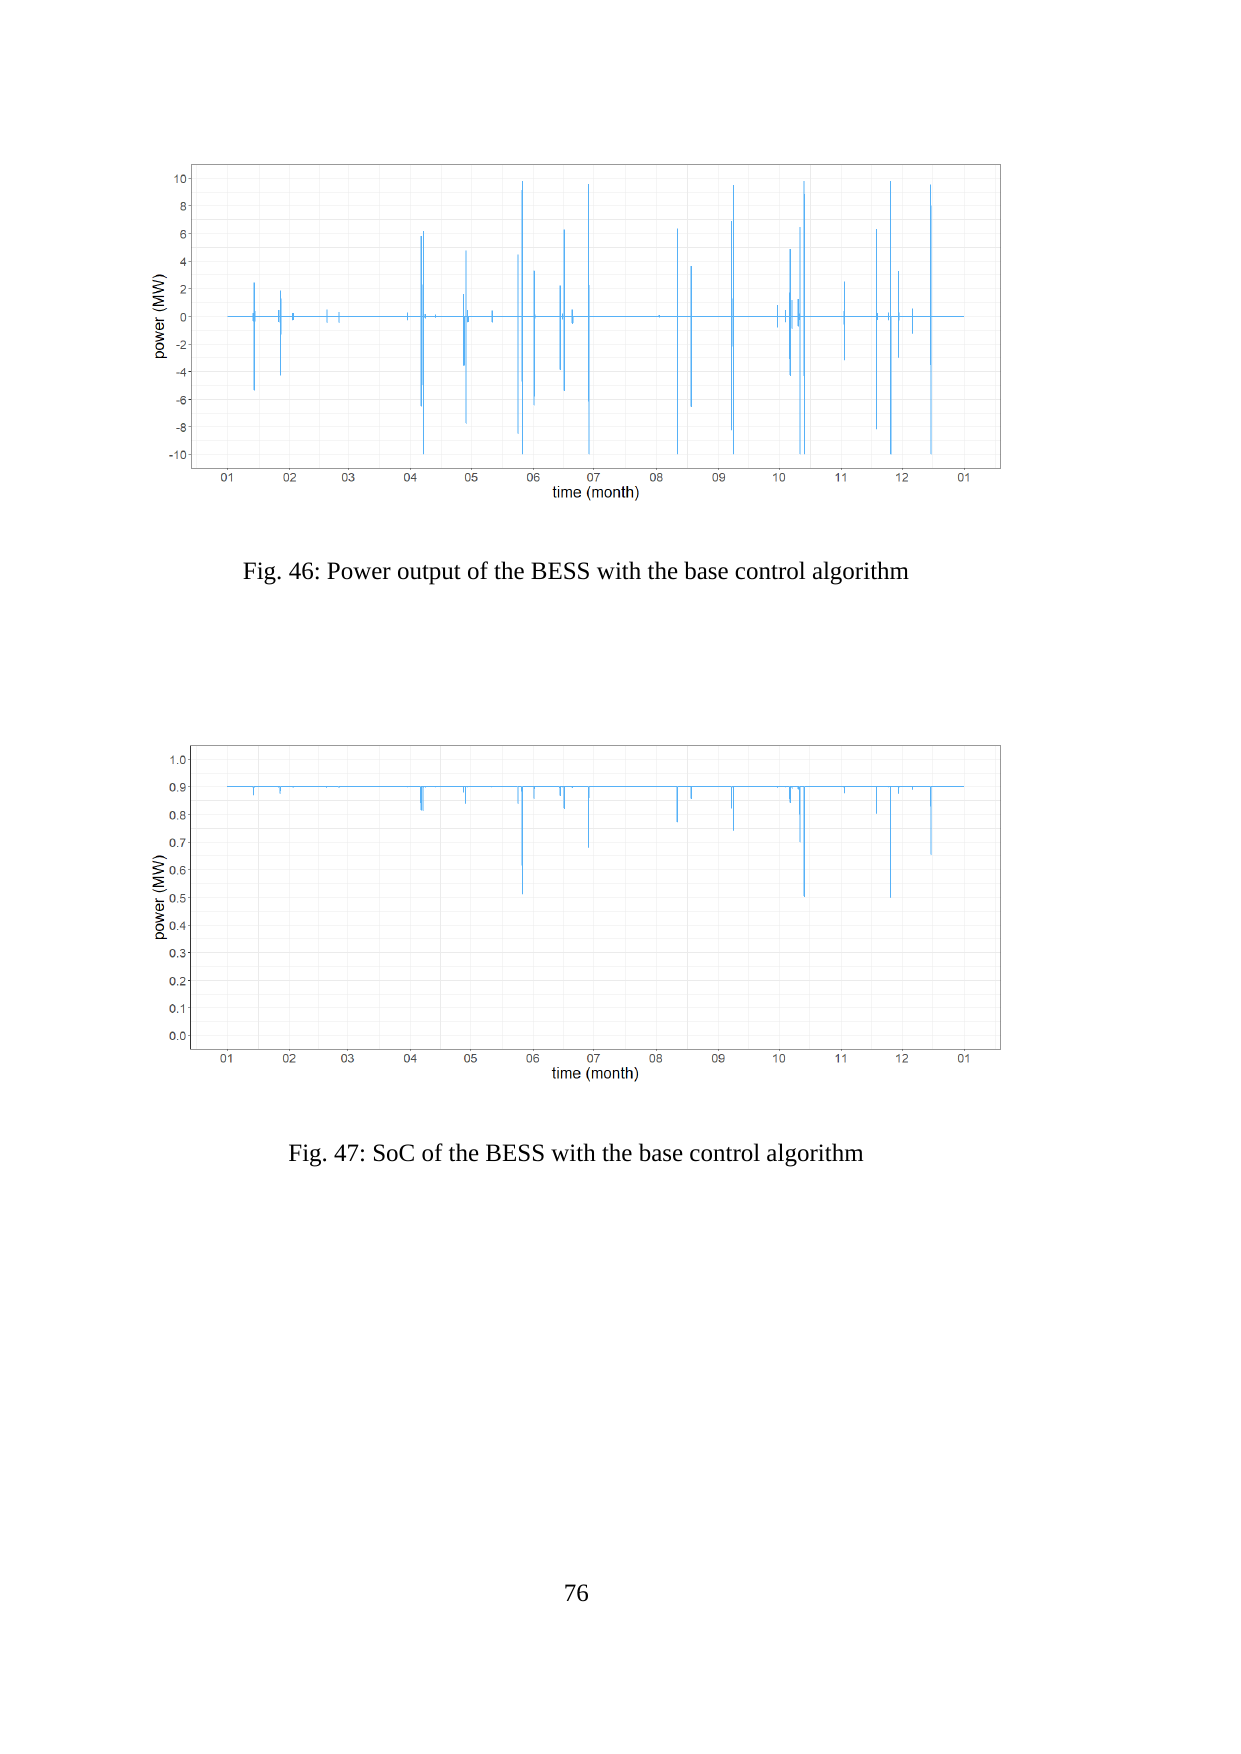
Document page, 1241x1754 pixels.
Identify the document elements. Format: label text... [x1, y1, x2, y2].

picture [147, 160, 1005, 503]
picture [147, 741, 1005, 1084]
text Fig. 46: Power output of the BESS with the base control algorithm [148, 556, 1004, 585]
text Fig. 47: SoC of the BESS with the base control algorithm [148, 1138, 1004, 1167]
